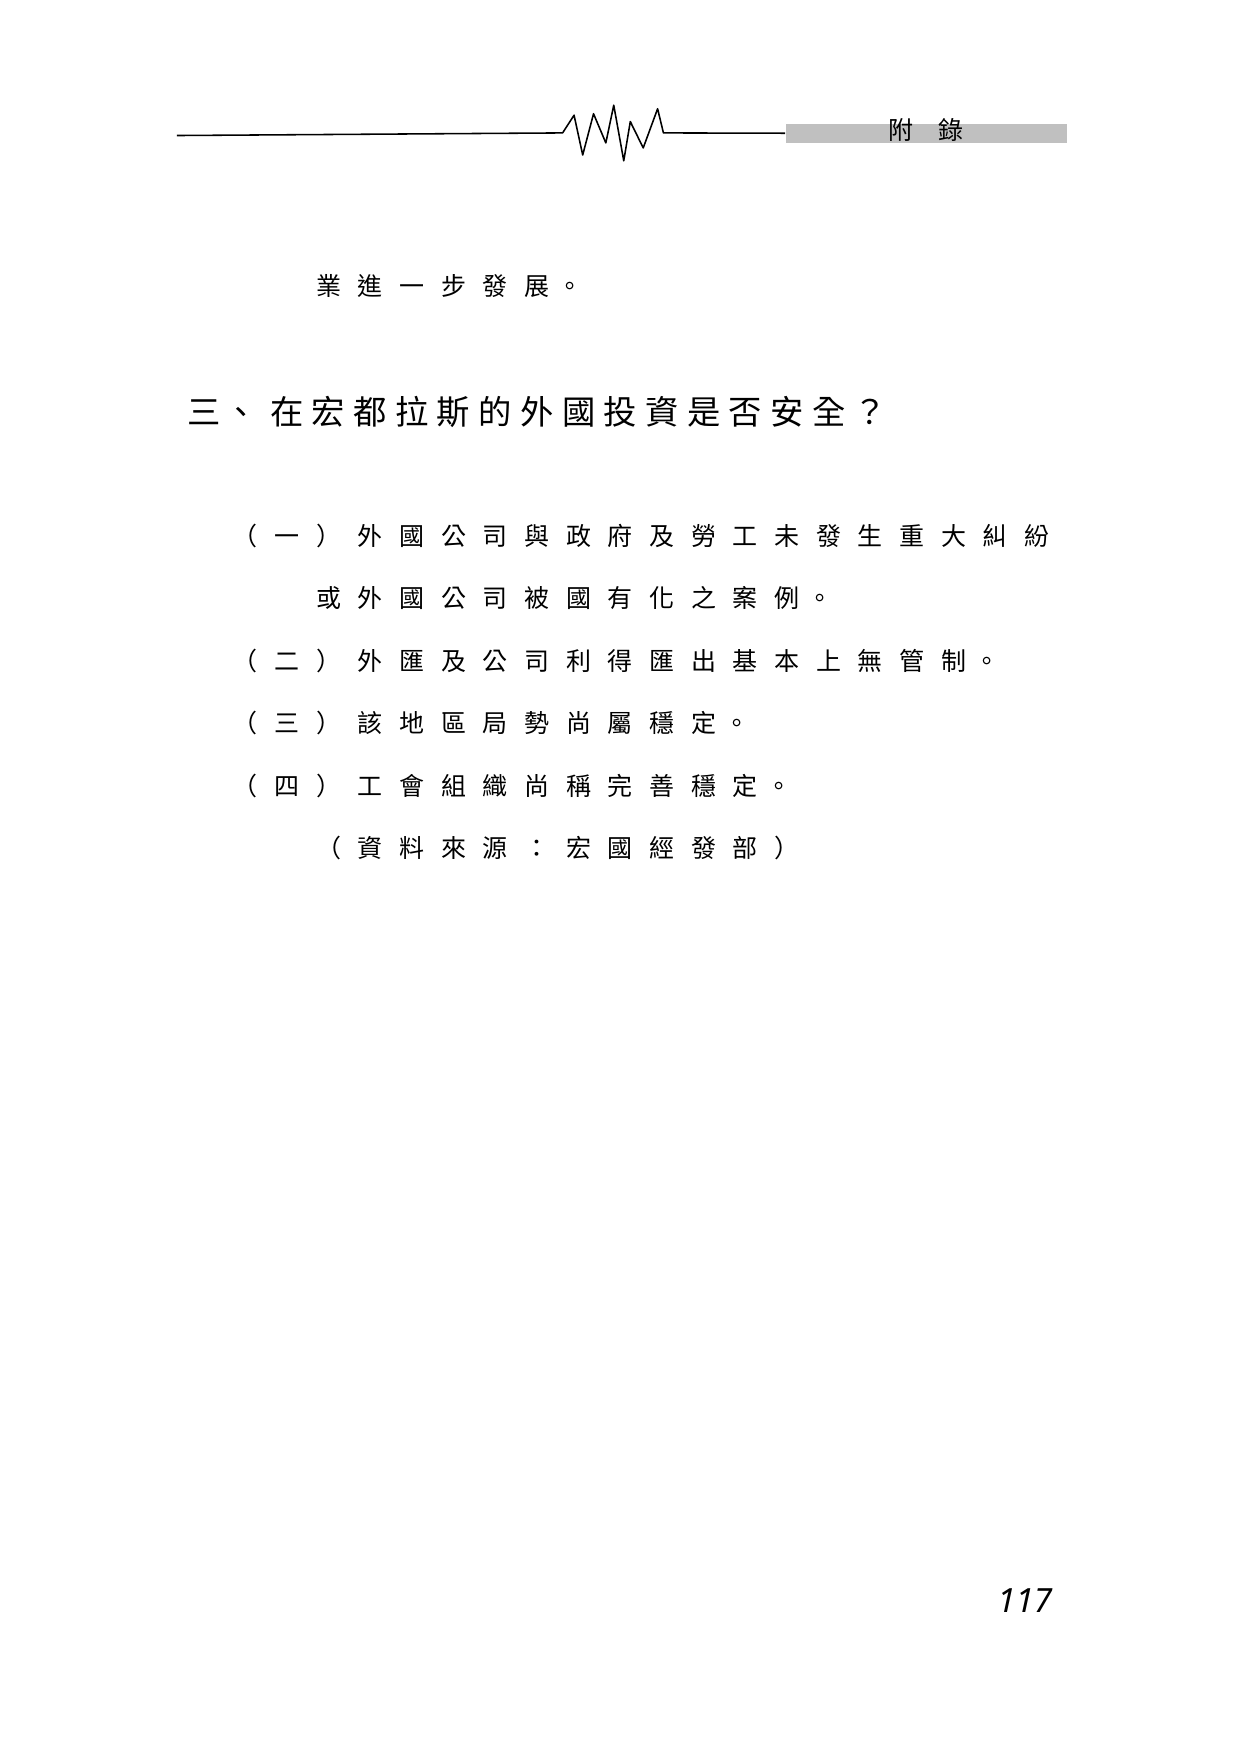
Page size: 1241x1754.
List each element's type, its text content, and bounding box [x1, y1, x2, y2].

text 業進一步發展。 [207, 243, 1058, 305]
text 三、在宏都拉斯的外國投資是否安全？ [183, 368, 1058, 430]
text （二）外匯及公司利得匯出基本上無管制。 [207, 618, 1058, 680]
text （一）外國公司與政府及勞工未發生重大糾紛或外國公司被國有化之案例。 [207, 493, 1058, 618]
text （三）該地區局勢尚屬穩定。 [207, 680, 1058, 743]
text （四）工會組織尚稱完善穩定。 （資料來源：宏國經發部） [207, 743, 1058, 868]
